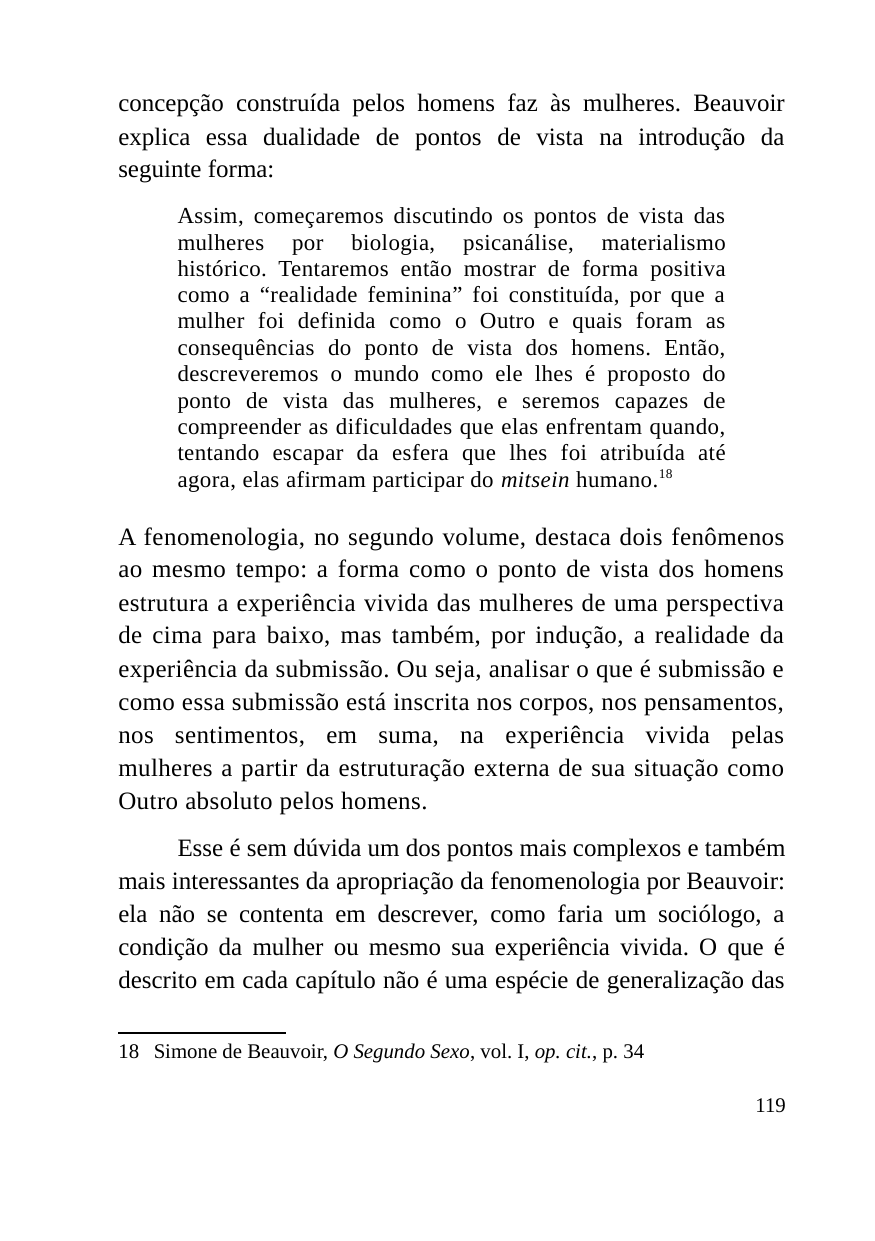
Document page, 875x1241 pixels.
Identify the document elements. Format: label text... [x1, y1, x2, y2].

text Simone de Beauvoir, O Segundo Sexo, vol. I, op. cit., p. 34 [118, 1039, 786, 1063]
text A fenomenologia, no segundo volume, destaca dois fenômenos ao mesmo tempo: a forma como o ponto de vista dos homens estrutura a experiência vivida das mulheres de uma perspectiva de cima para baixo, mas também, por indução, a realidade da experiência da submissão. Ou seja, analisar o que é submissão e como essa submissão está inscrita nos corpos, nos pensamentos, nos sentimentos, em suma, na experiência vivida pelas mulheres a partir da estruturação externa de sua situação como Outro absoluto pelos homens. [118, 522, 786, 814]
text Assim, começaremos discutindo os pontos de vista das mulheres por biologia, psicanálise, materialismo histórico. Tentaremos então mostrar de forma positiva como a “realidade feminina” foi constituída, por que a mulher foi definida como o Outro e quais foram as consequências do ponto de vista dos homens. Então, descreveremos o mundo como ele lhes é proposto do ponto de vista das mulheres, e seremos capazes de compreender as dificuldades que elas enfrentam quando, tentando escapar da esfera que lhes foi atribuída até agora, elas afirmam participar do mitsein humano. [177, 202, 726, 492]
text concepção construída pelos homens faz às mulheres. Beauvoir explica essa dualidade de pontos de vista na introdução da seguinte forma: [118, 88, 786, 183]
text Esse é sem dúvida um dos pontos mais complexos e também mais interessantes da apropriação da fenomenologia por Beauvoir: ela não se contenta em descrever, como faria um sociólogo, a condição da mulher ou mesmo sua experiência vivida. O que é descrito em cada capítulo não é uma espécie de generalização das [118, 833, 786, 994]
